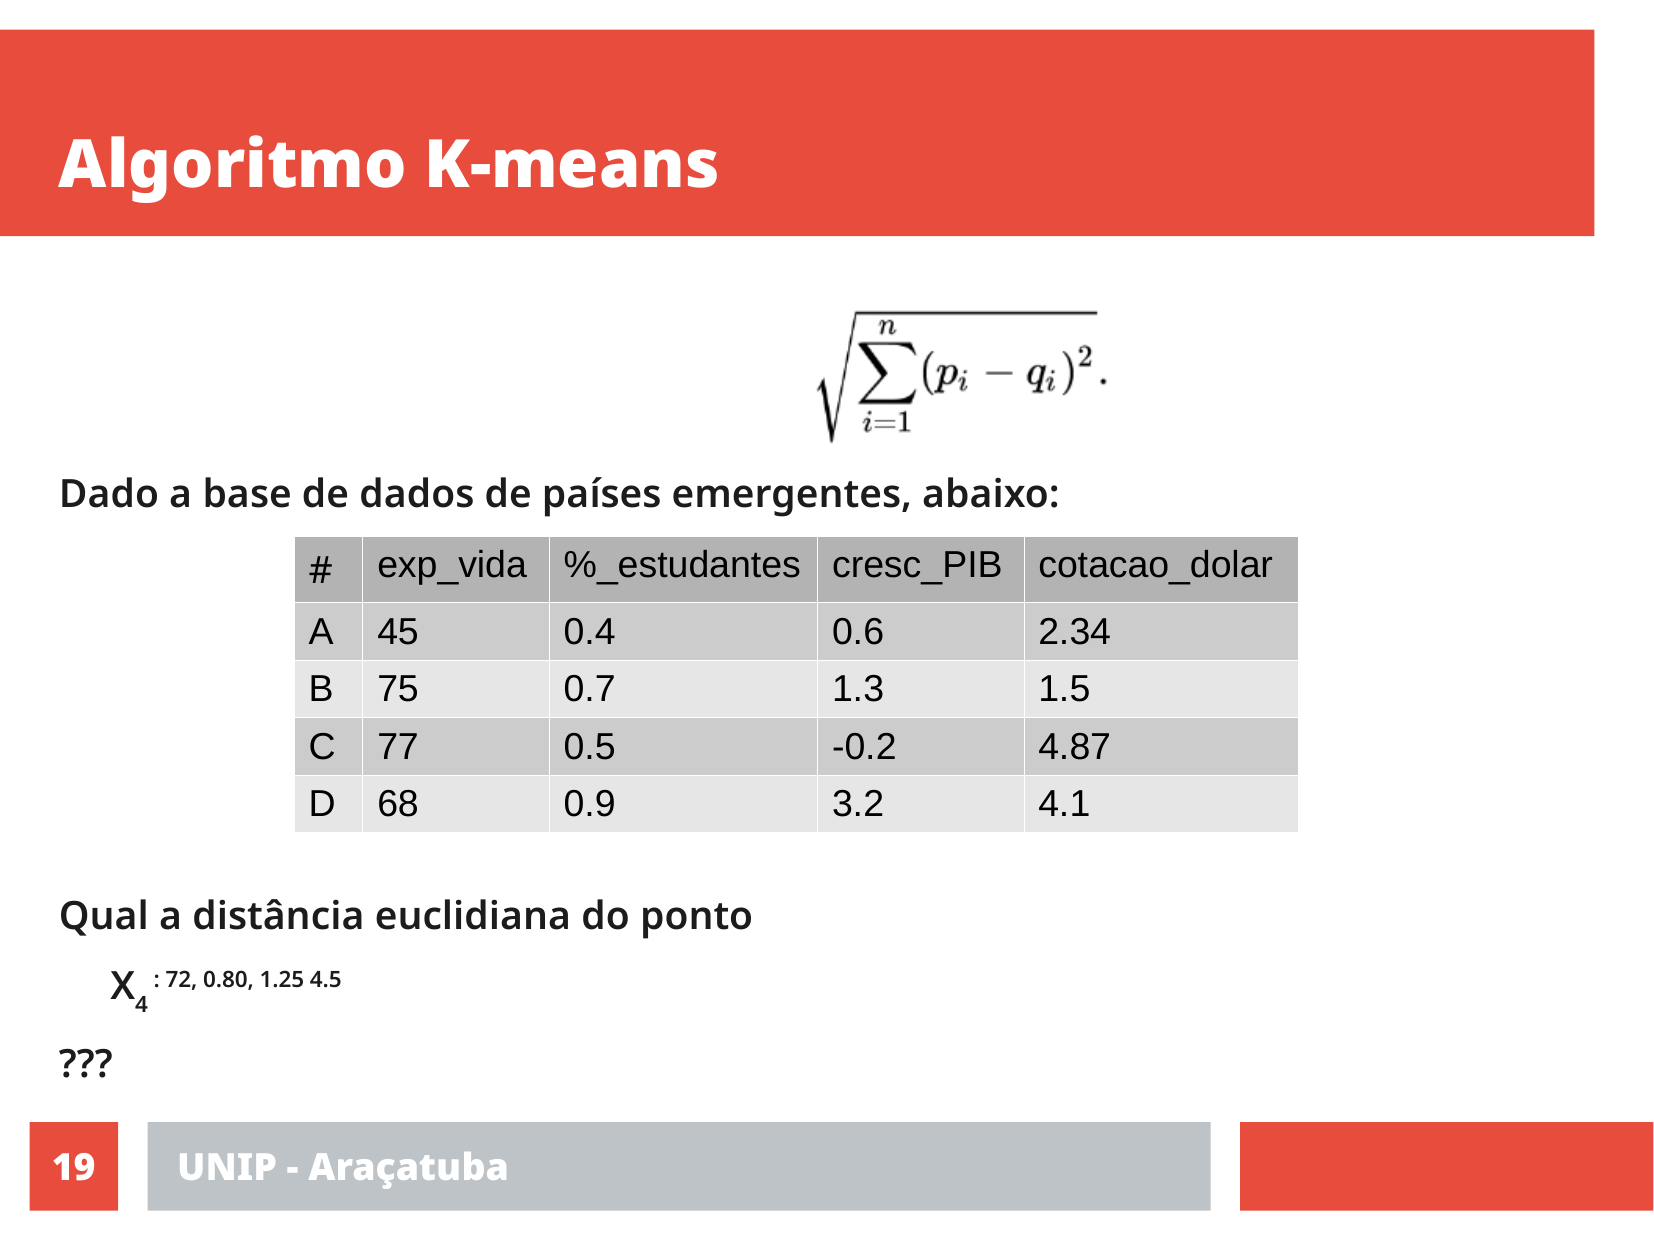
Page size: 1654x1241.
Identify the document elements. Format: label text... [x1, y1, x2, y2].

table_cell A [295, 603, 362, 660]
picture [811, 281, 1124, 472]
table_header %_estudantes [550, 537, 817, 602]
table_cell C [295, 718, 362, 775]
table_cell 4.87 [1025, 718, 1298, 775]
table_cell 77 [363, 718, 549, 775]
table_cell 45 [363, 603, 549, 660]
table_header exp_vida [363, 537, 549, 602]
table_cell 68 [363, 776, 549, 832]
table_header cresc_PIB [818, 537, 1024, 602]
table_cell 0.9 [550, 776, 817, 832]
table_cell 0.4 [550, 603, 817, 660]
table_cell B [295, 661, 362, 717]
table_cell -0.2 [818, 718, 1024, 775]
table_cell 4.1 [1025, 776, 1298, 832]
table_cell 0.7 [550, 661, 817, 717]
table_cell 0.5 [550, 718, 817, 775]
table_header # [295, 537, 362, 602]
table_cell 1.5 [1025, 661, 1298, 717]
title Algoritmo K-means [59, 59, 1595, 207]
table_cell 3.2 [818, 776, 1024, 832]
table_cell 75 [363, 661, 549, 717]
table_cell 1.3 [818, 661, 1024, 717]
table_cell 0.6 [818, 603, 1024, 660]
table_cell D [295, 776, 362, 832]
table_header cotacao_dolar [1025, 537, 1298, 602]
list Dado a base de dados de países emergentes, abaixo: Qual a distância euclidiana do ponto X4 : 72, 0.80, 1.25 4.5 ??? [59, 324, 1565, 1093]
table_cell 2.34 [1025, 603, 1298, 660]
